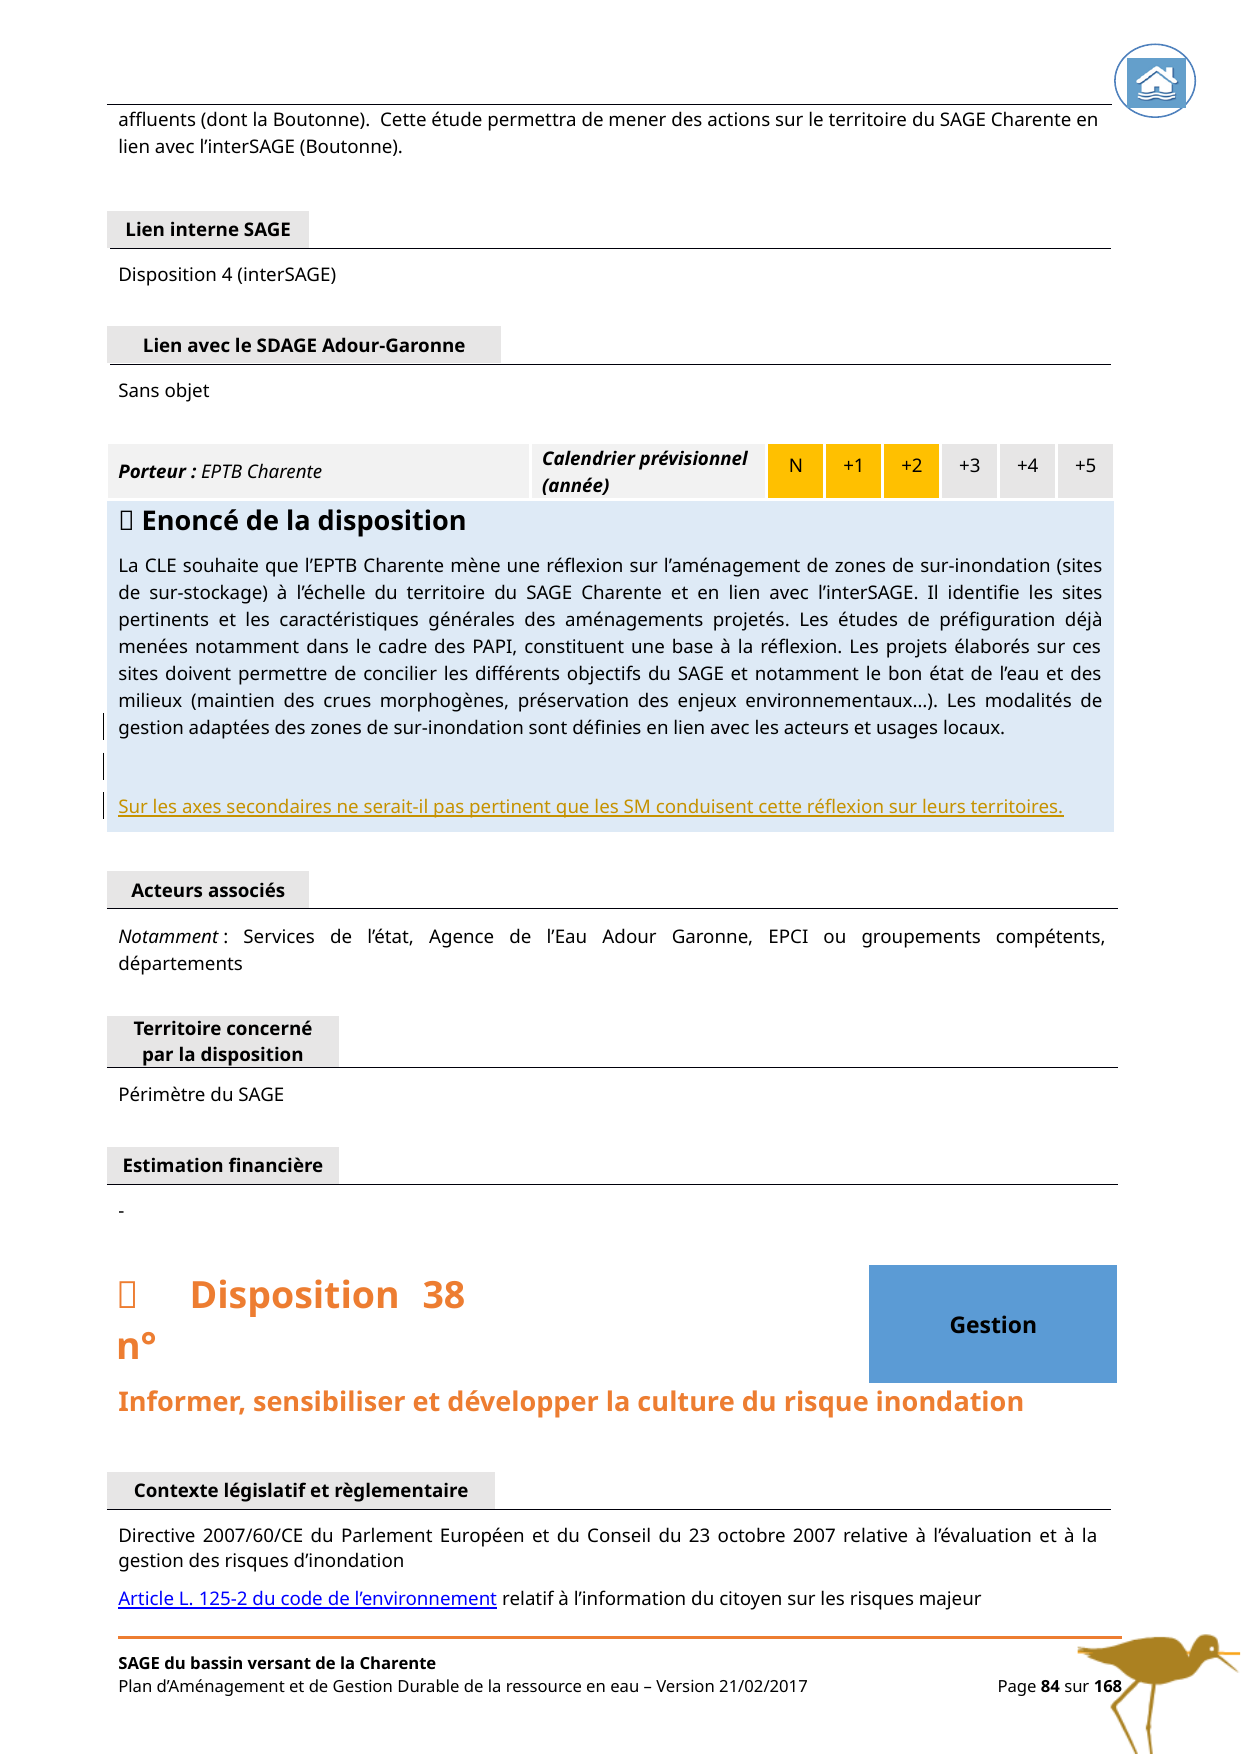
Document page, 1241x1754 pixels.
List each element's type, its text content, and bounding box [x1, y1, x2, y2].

table_cell +3 [942, 444, 997, 498]
table_header [309, 871, 1118, 908]
table_cell affluents (dont la Boutonne). Cette étude permettra de mener des actions sur le territoire du SAGE Charente en lien avec l’interSAGE (Boutonne). [107, 105, 1112, 171]
subtitle Informer, sensibiliser et développer la culture du risque inondation [118, 1383, 1122, 1419]
table_cell Lien avec le SDAGE Adour-Garonne [107, 326, 501, 363]
table_cell Estimation financière [107, 1147, 339, 1184]
picture [1077, 1629, 1241, 1754]
table_cell Calendrier prévisionnel (année) [532, 444, 765, 498]
picture [1125, 56, 1187, 109]
table_cell [339, 1147, 1118, 1184]
table_cell +4 [1000, 444, 1055, 498]
table_header Territoire concerné par la disposition [107, 1016, 339, 1067]
table_header Contexte législatif et règlementaire [107, 1472, 495, 1509]
table_header [411, 1265, 869, 1383]
table_cell Sans objet [107, 364, 1114, 441]
table_cell +1 [826, 444, 881, 498]
table_header [309, 211, 1114, 248]
table_cell N [768, 444, 823, 498]
table_cell Porteur : EPTB Charente [108, 444, 529, 498]
table_cell Disposition 4 (interSAGE) [107, 248, 1114, 326]
table_header Lien interne SAGE [107, 211, 309, 248]
table_cell +2 [884, 444, 939, 498]
table_header  Disposition n° [105, 1265, 411, 1383]
table_cell [501, 326, 1114, 363]
table_header [495, 1472, 1111, 1509]
table_cell Directive 2007/60/CE du Parlement Européen et du Conseil du 23 octobre 2007 relative à l’évaluation et à la gestion des risques d’inondation Article L. 125-2 du code de l’environnement relatif à l’information du citoyen sur les risques majeur [107, 1510, 1111, 1611]
table_cell +5 [1058, 444, 1113, 498]
table_cell Périmètre du SAGE [107, 1068, 1118, 1147]
table_header Gestion [869, 1265, 1117, 1383]
table_cell Notamment : Services de l’état, Agence de l’Eau Adour Garonne, EPCI ou groupements compétents, départements [107, 909, 1118, 976]
table_header [339, 1016, 1118, 1067]
table_header Acteurs associés [107, 871, 309, 908]
table_cell  Enoncé de la disposition La CLE souhaite que l’EPTB Charente mène une réflexion sur l’aménagement de zones de sur-inondation (sites de sur-stockage) à l’échelle du territoire du SAGE Charente et en lien avec l’interSAGE. Il identifie les sites pertinents et les caractéristiques générales des aménagements projetés. Les études de préfiguration déjà menées notamment dans le cadre des PAPI, constituent une base à la réflexion. Les projets élaborés sur ces sites doivent permettre de concilier les différents objectifs du SAGE et notamment le bon état de l’eau et des milieux (maintien des crues morphogènes, préservation des enjeux environnementaux…). Les modalités de gestion adaptées des zones de sur-inondation sont définies en lien avec les acteurs et usages locaux. Sur les axes secondaires ne serait-il pas pertinent que les SM conduisent cette réflexion sur leurs territoires. [107, 501, 1114, 832]
table_cell - [107, 1185, 1118, 1226]
